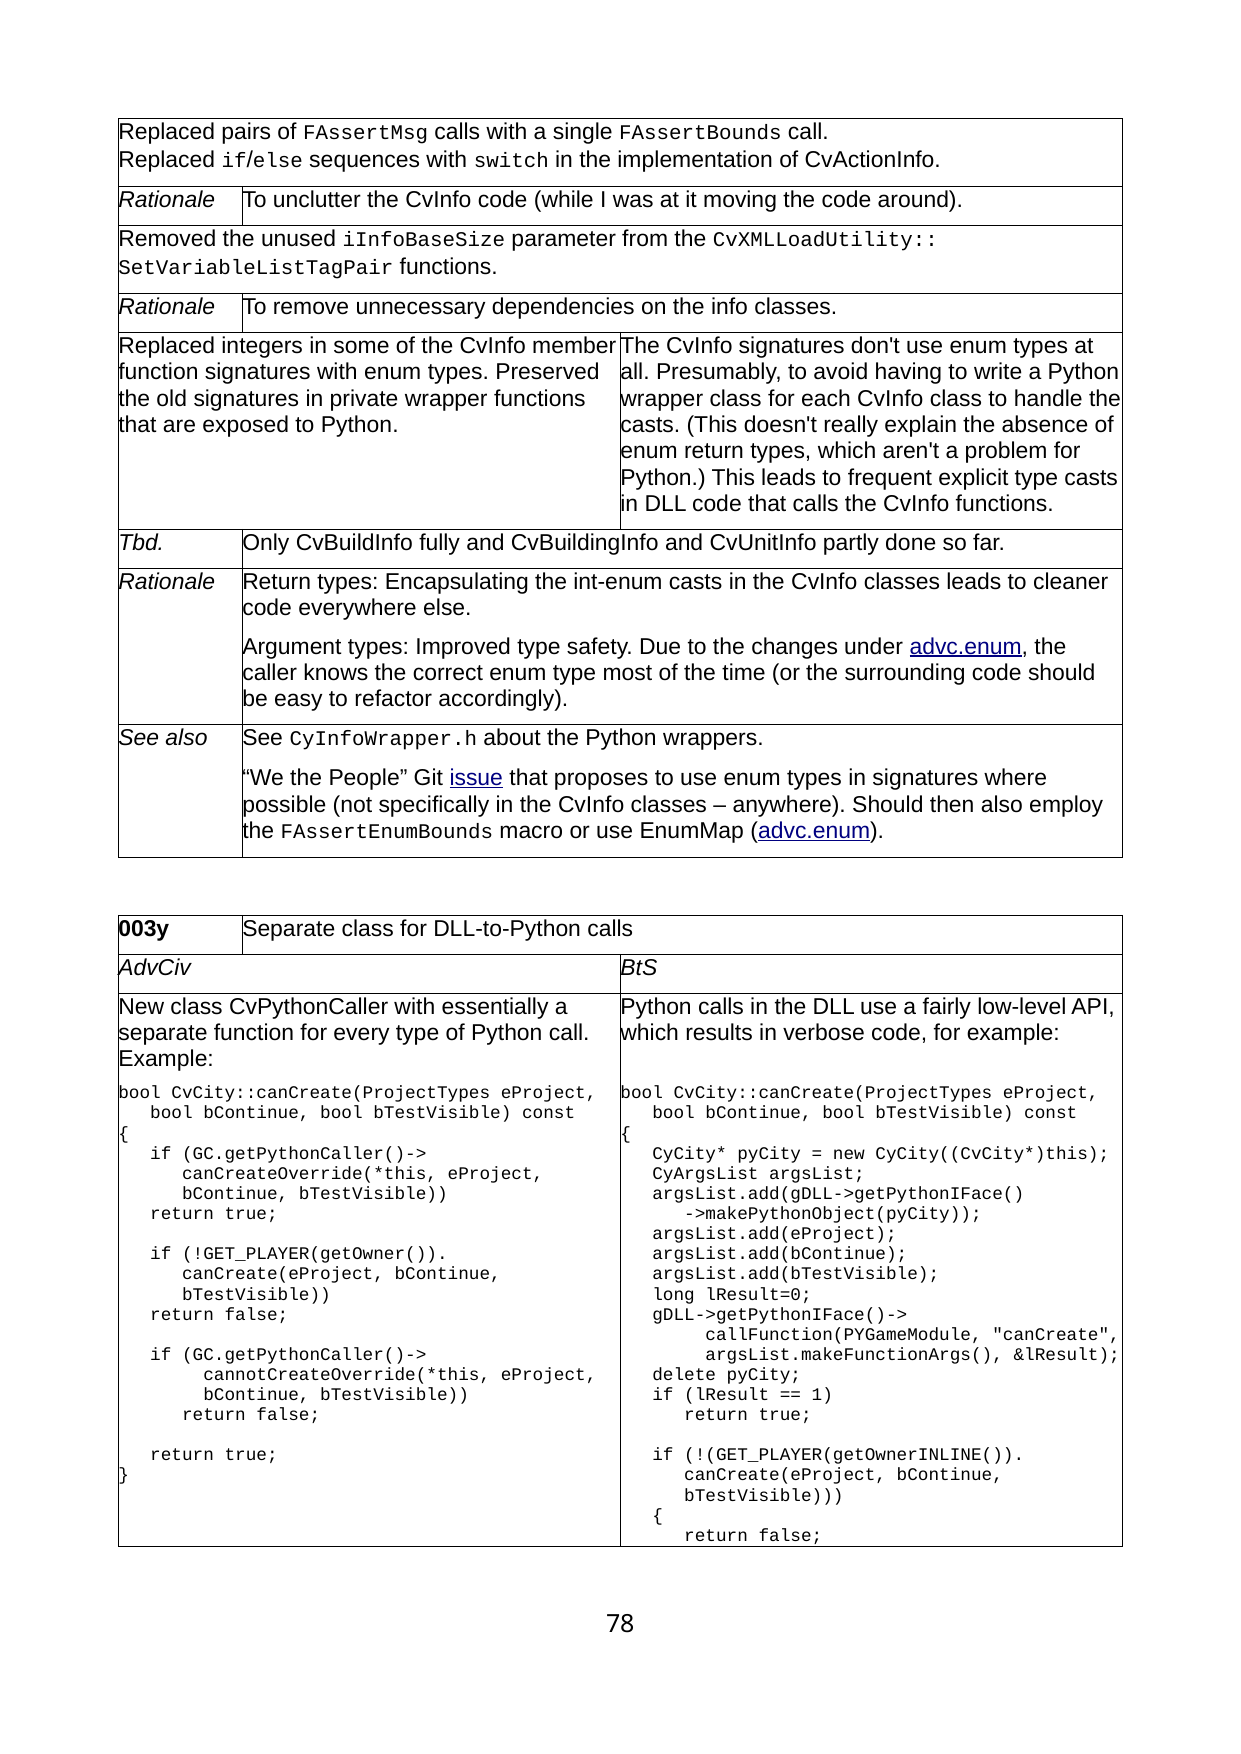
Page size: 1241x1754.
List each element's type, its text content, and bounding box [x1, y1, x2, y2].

table_cell New class CvPythonCaller with essentially a separate function for every type of Python call. Example: bool CvCity::canCreate(ProjectTypes eProject, bool bContinue, bool bTestVisible) const { if (GC.getPythonCaller()-> canCreateOverride(*this, eProject, bContinue, bTestVisible)) return true; if (!GET_PLAYER(getOwner()). canCreate(eProject, bContinue, bTestVisible)) return false; if (GC.getPythonCaller()-> cannotCreateOverride(*this, eProject, bContinue, bTestVisible)) return false; return true; } [119, 994, 620, 1546]
table_cell AdvCiv [119, 955, 620, 992]
table_cell See also [119, 725, 242, 857]
table_cell Removed the unused iInfoBaseSize parameter from the CvXMLLoadUtility:: SetVariableListTagPair functions. [119, 226, 1122, 293]
table_cell The CvInfo signatures don't use enum types at all. Presumably, to avoid having to write a Python wrapper class for each CvInfo class to handle the casts. (This doesn't really explain the absence of enum return types, which aren't a problem for Python.) This leads to frequent explicit type casts in DLL code that calls the CvInfo functions. [621, 333, 1122, 529]
table_cell Rationale [119, 187, 242, 225]
table_header Separate class for DLL-to-Python calls [243, 916, 1122, 954]
table_cell Rationale [119, 294, 242, 332]
table_cell Rationale [119, 569, 242, 724]
table_cell Return types: Encapsulating the int-enum casts in the CvInfo classes leads to cleaner code everywhere else. Argument types: Improved type safety. Due to the changes under advc.enum, the caller knows the correct enum type most of the time (or the surrounding code should be easy to refactor accordingly). [243, 569, 1122, 724]
table_cell To remove unnecessary dependencies on the info classes. [243, 294, 1122, 332]
table_cell BtS [621, 955, 1122, 992]
table_header 003y [119, 916, 242, 954]
table_cell Python calls in the DLL use a fairly low-level API, which results in verbose code, for example: bool CvCity::canCreate(ProjectTypes eProject, bool bContinue, bool bTestVisible) const { CyCity* pyCity = new CyCity((CvCity*)this); CyArgsList argsList; argsList.add(gDLL->getPythonIFace() ->makePythonObject(pyCity)); argsList.add(eProject); argsList.add(bContinue); argsList.add(bTestVisible); long lResult=0; gDLL->getPythonIFace()-> callFunction(PYGameModule, "canCreate", argsList.makeFunctionArgs(), &lResult); delete pyCity; if (lResult == 1) return true; if (!(GET_PLAYER(getOwnerINLINE()). canCreate(eProject, bContinue, bTestVisible))) { return false; [621, 994, 1122, 1546]
table_cell See CyInfoWrapper.h about the Python wrappers. “We the People” Git issue that proposes to use enum types in signatures where possible (not specifically in the CvInfo classes – anywhere). Should then also employ the FAssertEnumBounds macro or use EnumMap (advc.enum). [243, 725, 1122, 857]
table_cell Replaced pairs of FAssertMsg calls with a single FAssertBounds call. Replaced if/else sequences with switch in the implementation of CvActionInfo. [119, 119, 1122, 186]
table_cell To unclutter the CvInfo code (while I was at it moving the code around). [243, 187, 1122, 225]
table_cell Tbd. [119, 530, 242, 567]
table_cell Replaced integers in some of the CvInfo member function signatures with enum types. Preserved the old signatures in private wrapper functions that are exposed to Python. [119, 333, 620, 529]
table_cell Only CvBuildInfo fully and CvBuildingInfo and CvUnitInfo partly done so far. [243, 530, 1122, 567]
